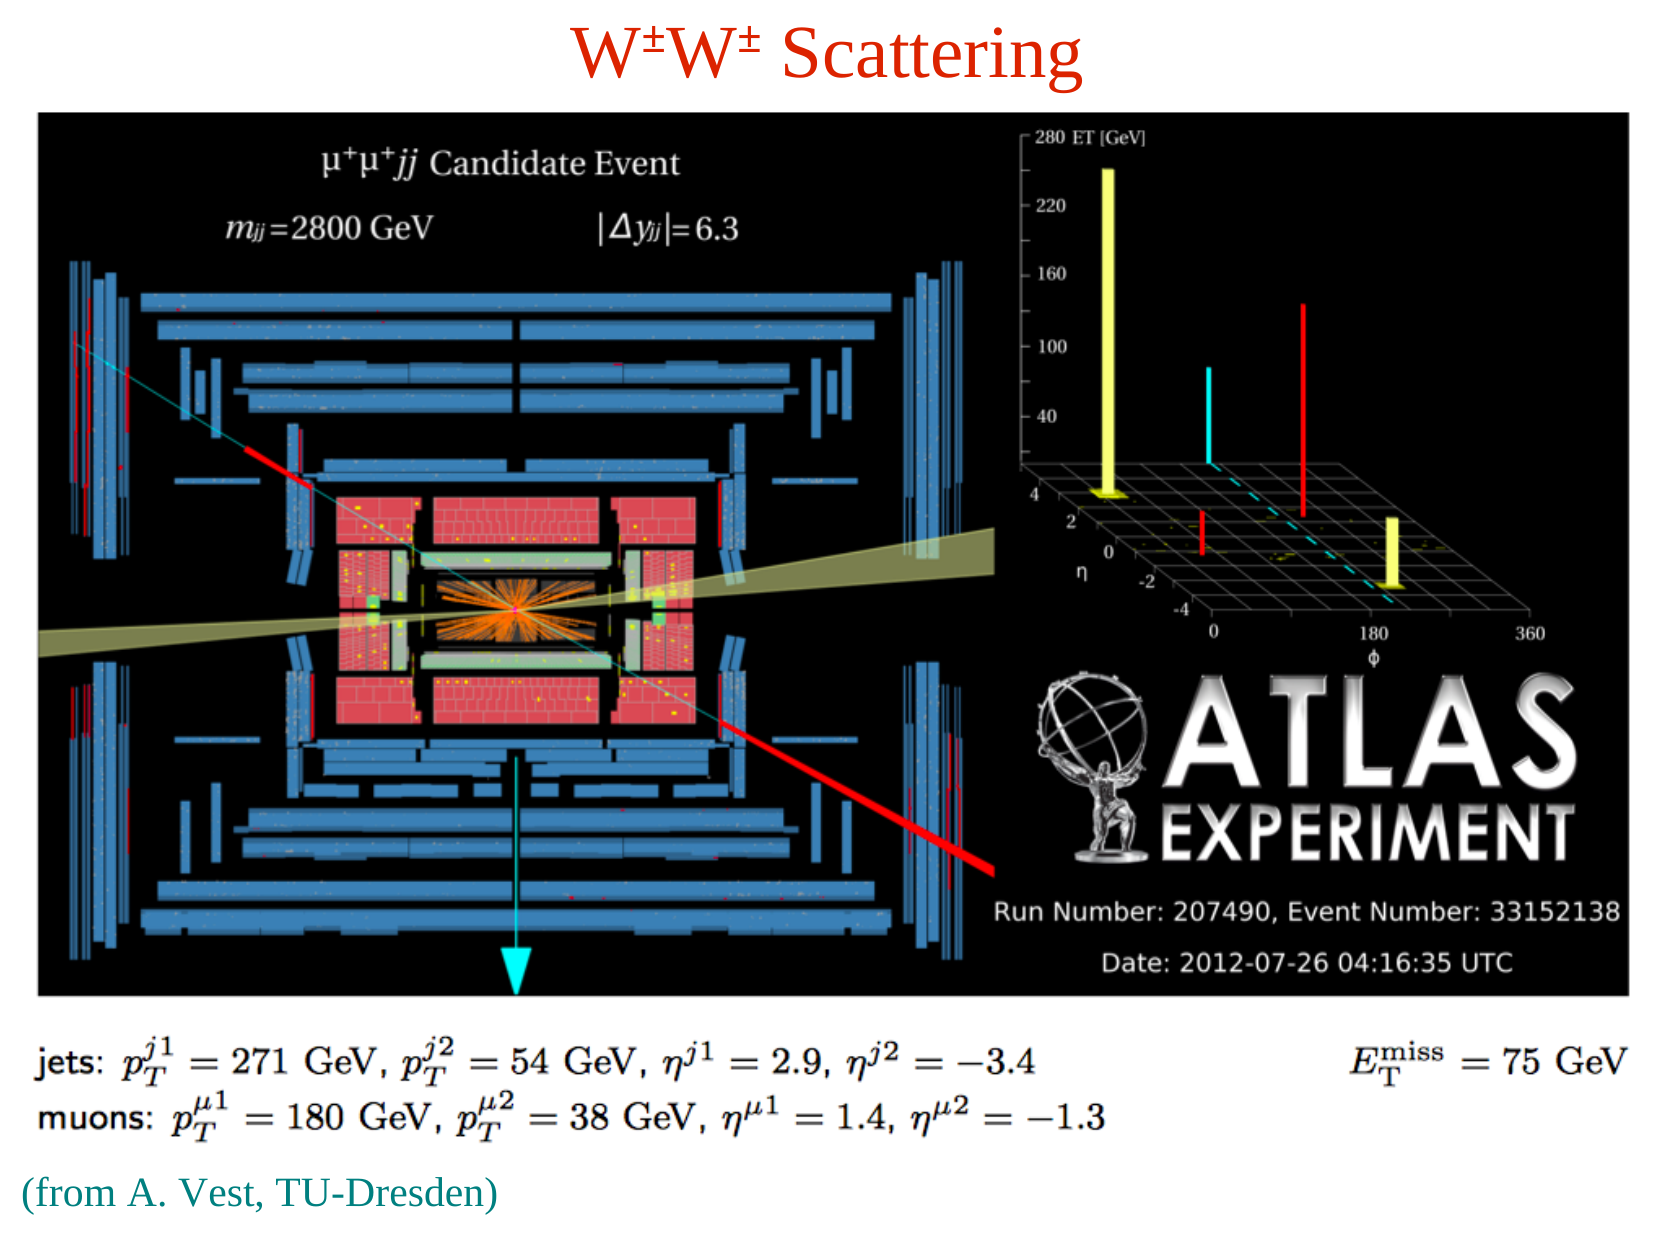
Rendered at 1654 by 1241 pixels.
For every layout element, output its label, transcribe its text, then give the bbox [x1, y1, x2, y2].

title W±W± Scattering [121, 0, 1534, 98]
picture [6, 98, 1654, 1153]
text_box (from A. Vest, TU-Dresden) [20, 1168, 489, 1216]
